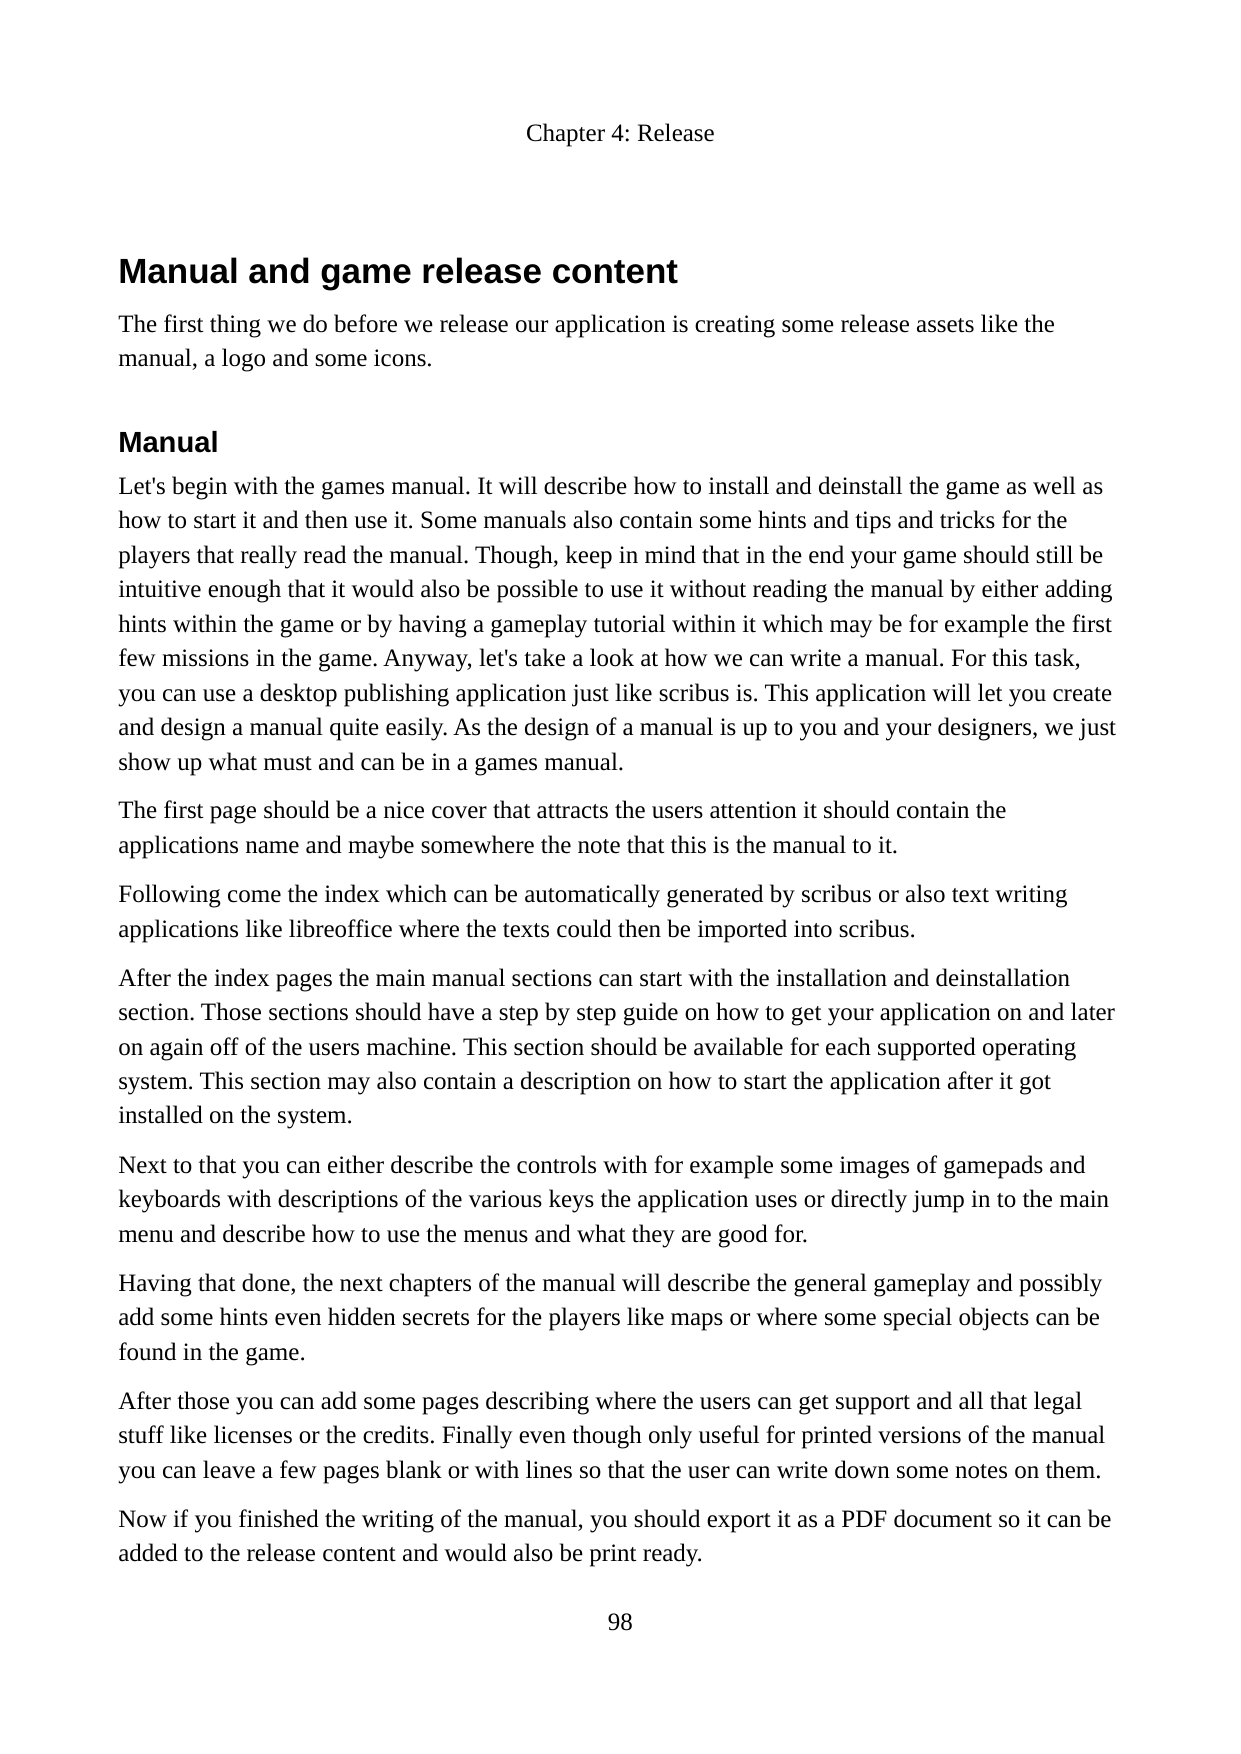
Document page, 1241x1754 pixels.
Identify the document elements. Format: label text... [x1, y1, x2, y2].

text Having that done, the next chapters of the manual will describe the general gameplay and possibly add some hints even hidden secrets for the players like maps or where some special objects can be found in the game. [118, 1268, 1122, 1365]
text After those you can add some pages describing where the users can get support and all that legal stuff like licenses or the credits. Finally even though only useful for printed versions of the manual you can leave a few pages blank or with lines so that the user can write down some notes on them. [118, 1386, 1122, 1483]
subtitle Manual [118, 425, 1122, 458]
text The first page should be a nice cover that attracts the users attention it should contain the applications name and maybe somewhere the note that this is the manual to it. [118, 796, 1122, 859]
text Now if you finished the writing of the manual, you should export it as a PDF document so it can be added to the release content and would also be print ready. [118, 1504, 1122, 1567]
text Following come the index which can be automatically generated by scribus or also text writing applications like libreoffice where the texts could then be imported into scribus. [118, 879, 1122, 942]
subtitle Manual and game release content [118, 250, 1122, 290]
text Let's begin with the games manual. It will describe how to install and deinstall the game as well as how to start it and then use it. Some manuals also contain some hints and tips and tricks for the players that really read the manual. Though, keep in mind that in the end your game should still be intuitive enough that it would also be possible to use it without reading the manual by either adding hints within the game or by having a gameplay tutorial within it which may be for example the first few missions in the game. Anyway, let's take a look at how we can write a manual. For this task, you can use a desktop publishing application just like scribus is. This application will let you create and design a manual quite easily. As the design of a manual is up to you and your designers, we just show up what must and can be in a games manual. [118, 471, 1122, 775]
text Next to that you can either describe the controls with for example some images of gamepads and keyboards with descriptions of the various keys the application uses or directly jump in to the main menu and describe how to use the menus and what they are good for. [118, 1150, 1122, 1247]
text After the index pages the main manual sections can start with the installation and deinstallation section. Those sections should have a step by step guide on how to get your application on and later on again off of the users machine. This section should be available for each supported operating system. This section may also contain a description on how to start the application after it got installed on the system. [118, 963, 1122, 1129]
text The first thing we do before we release our application is creating some release assets like the manual, a logo and some icons. [118, 309, 1122, 372]
